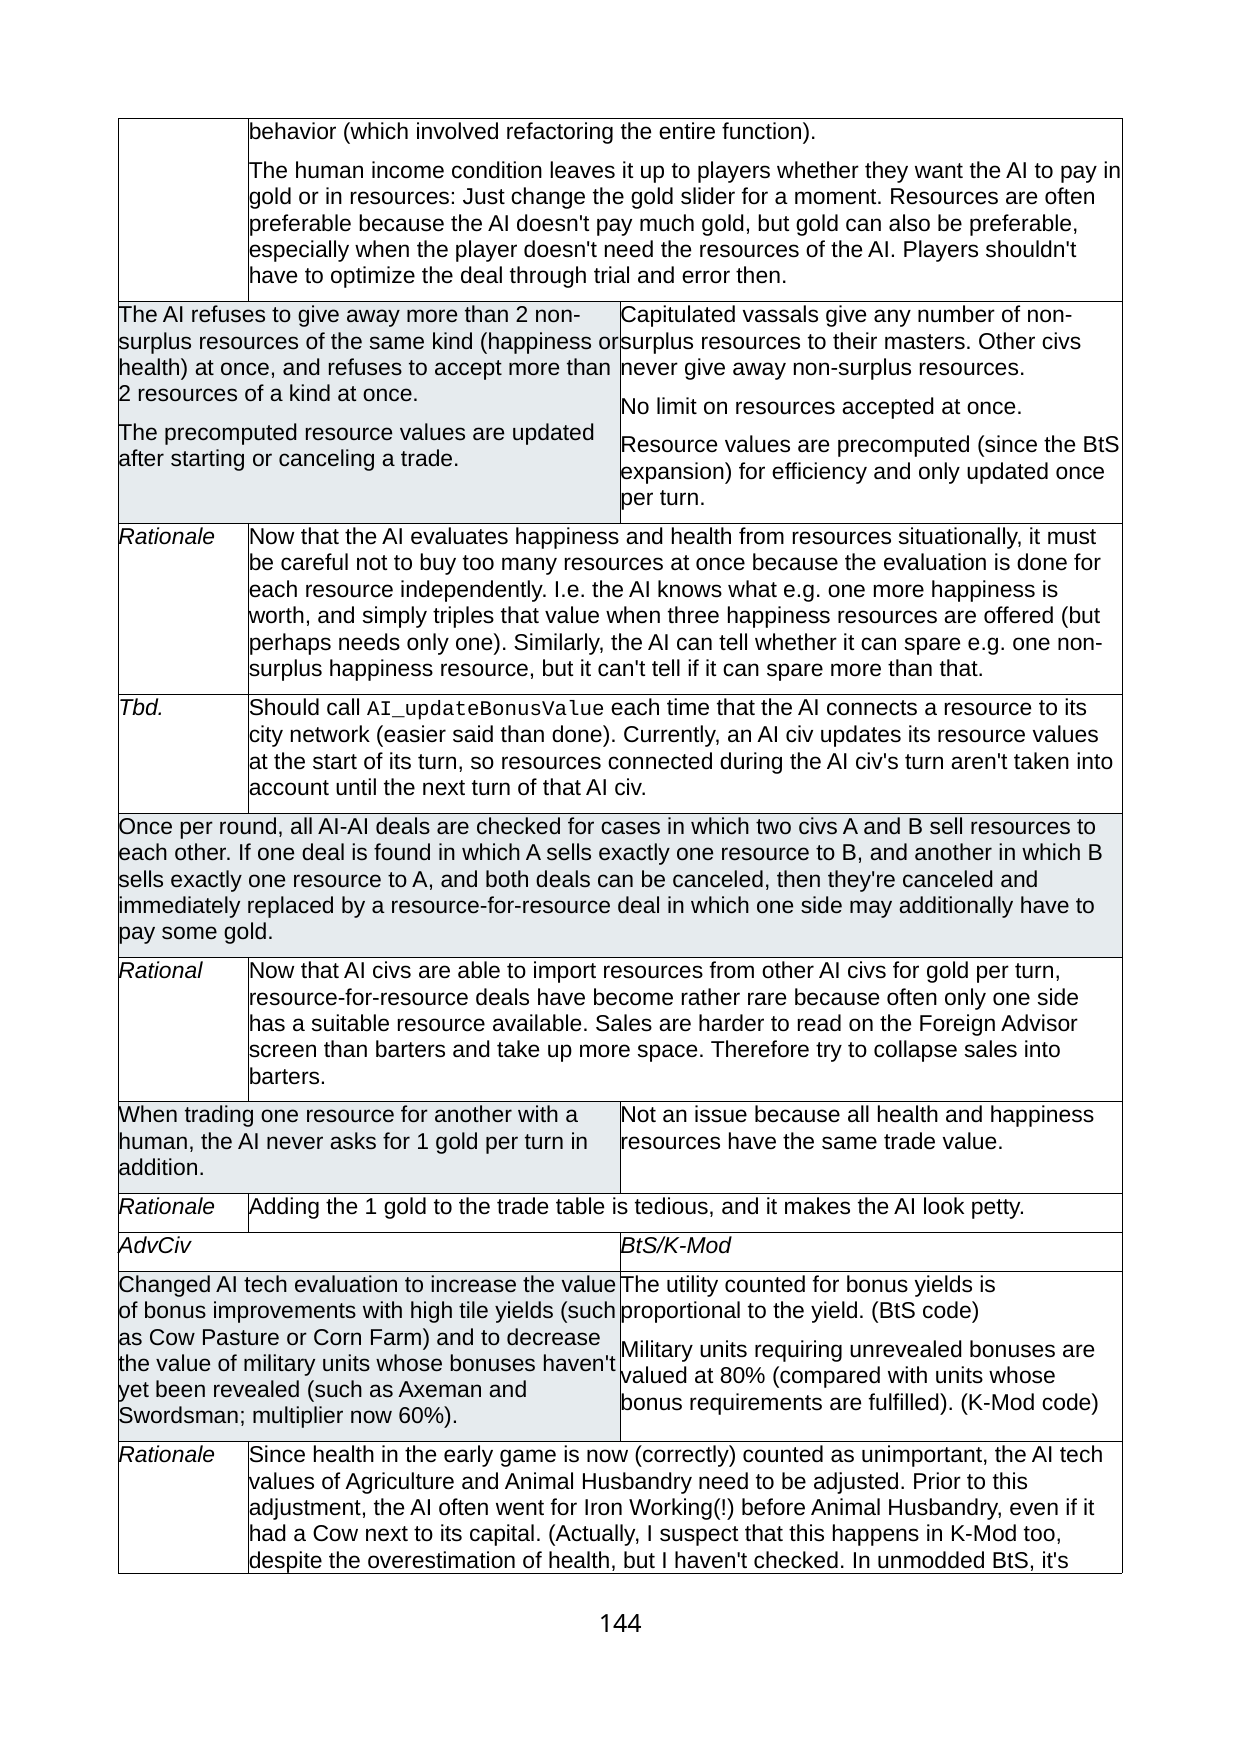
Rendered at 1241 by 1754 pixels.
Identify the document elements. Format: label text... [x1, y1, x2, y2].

table_cell Rationale [119, 1194, 248, 1232]
table_cell BtS/K-Mod [621, 1233, 1122, 1271]
table_cell Now that AI civs are able to import resources from other AI civs for gold per turn, resource-for-resource deals have become rather rare because often only one side has a suitable resource available. Sales are harder to read on the Foreign Advisor screen than barters and take up more space. Therefore try to collapse sales into barters. [249, 958, 1122, 1101]
table_cell Rationale [119, 1442, 248, 1573]
table_cell Now that the AI evaluates happiness and health from resources situationally, it must be careful not to buy too many resources at once because the evaluation is done for each resource independently. I.e. the AI knows what e.g. one more happiness is worth, and simply triples that value when three happiness resources are offered (but perhaps needs only one). Similarly, the AI can tell whether it can spare e.g. one non-surplus happiness resource, but it can't tell if it can spare more than that. [249, 524, 1122, 693]
table_cell [119, 119, 248, 301]
table_cell Rationale [119, 524, 248, 693]
table_cell AdvCiv [119, 1233, 620, 1271]
table_cell behavior (which involved refactoring the entire function). The human income condition leaves it up to players whether they want the AI to pay in gold or in resources: Just change the gold slider for a moment. Resources are often preferable because the AI doesn't pay much gold, but gold can also be preferable, especially when the player doesn't need the resources of the AI. Players shouldn't have to optimize the deal through trial and error then. [249, 119, 1122, 301]
table_cell The utility counted for bonus yields is proportional to the yield. (BtS code) Military units requiring unrevealed bonuses are valued at 80% (compared with units whose bonus requirements are fulfilled). (K-Mod code) [621, 1272, 1122, 1441]
table_cell Capitulated vassals give any number of non-surplus resources to their masters. Other civs never give away non-surplus resources. No limit on resources accepted at once. Resource values are precomputed (since the BtS expansion) for efficiency and only updated once per turn. [621, 302, 1122, 523]
table_cell Should call AI_updateBonusValue each time that the AI connects a resource to its city network (easier said than done). Currently, an AI civ updates its resource values at the start of its turn, so resources connected during the AI civ's turn aren't taken into account until the next turn of that AI civ. [249, 695, 1122, 813]
table_cell Tbd. [119, 695, 248, 813]
table_cell When trading one resource for another with a human, the AI never asks for 1 gold per turn in addition. [119, 1102, 620, 1193]
table_cell Rational [119, 958, 248, 1101]
table_cell Changed AI tech evaluation to increase the value of bonus improvements with high tile yields (such as Cow Pasture or Corn Farm) and to decrease the value of military units whose bonuses haven't yet been revealed (such as Axeman and Swordsman; multiplier now 60%). [119, 1272, 620, 1441]
table_cell Adding the 1 gold to the trade table is tedious, and it makes the AI look petty. [249, 1194, 1122, 1232]
table_cell Once per round, all AI-AI deals are checked for cases in which two civs A and B sell resources to each other. If one deal is found in which A sells exactly one resource to B, and another in which B sells exactly one resource to A, and both deals can be canceled, then they're canceled and immediately replaced by a resource-for-resource deal in which one side may additionally have to pay some gold. [119, 814, 1122, 957]
table_cell Not an issue because all health and happiness resources have the same trade value. [621, 1102, 1122, 1193]
table_cell The AI refuses to give away more than 2 non-surplus resources of the same kind (happiness or health) at once, and refuses to accept more than 2 resources of a kind at once. The precomputed resource values are updated after starting or canceling a trade. [119, 302, 620, 523]
table_cell Since health in the early game is now (correctly) counted as unimportant, the AI tech values of Agriculture and Animal Husbandry need to be adjusted. Prior to this adjustment, the AI often went for Iron Working(!) before Animal Husbandry, even if it had a Cow next to its capital. (Actually, I suspect that this happens in K-Mod too, despite the overestimation of health, but I haven't checked. In unmodded BtS, it's [249, 1442, 1122, 1573]
